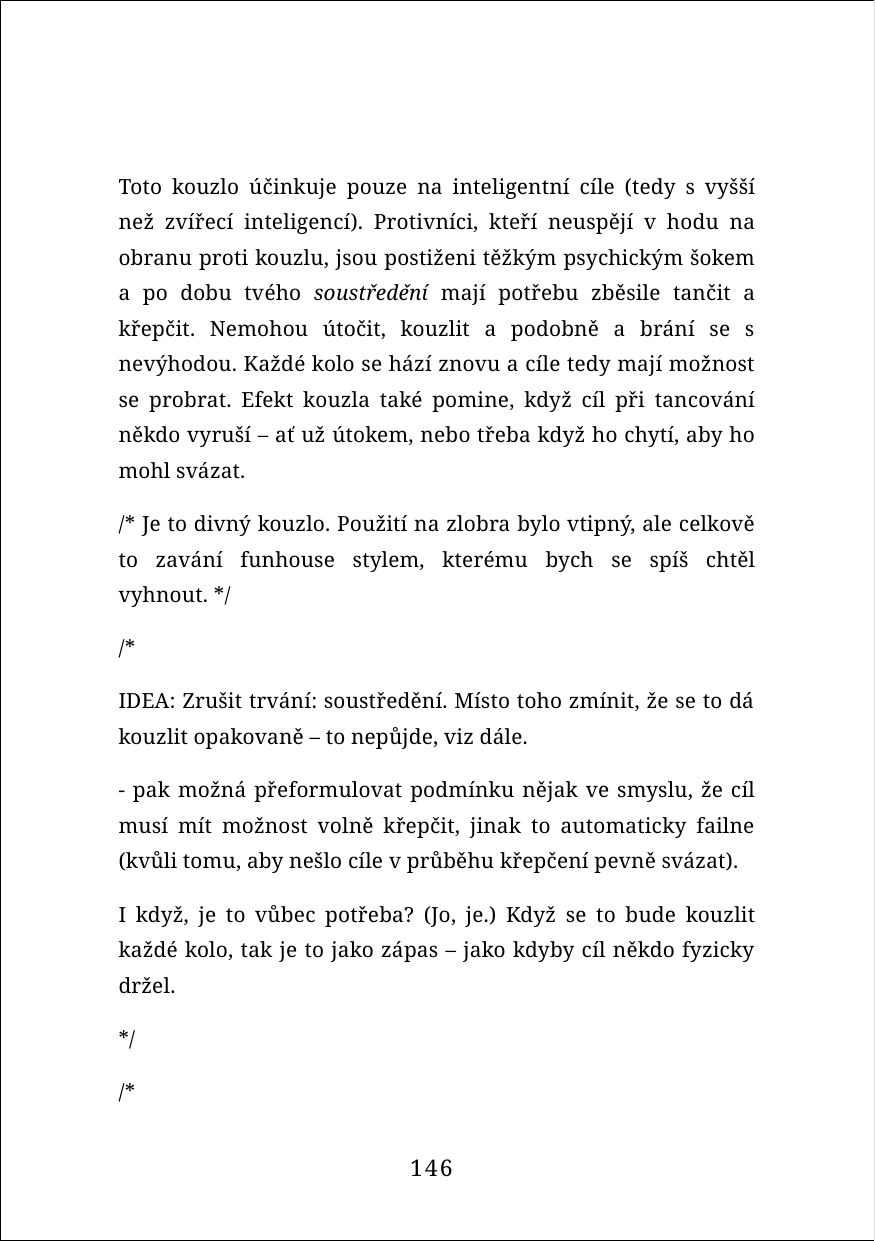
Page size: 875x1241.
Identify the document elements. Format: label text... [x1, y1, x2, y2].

text IDEA: Zrušit trvání: soustředění. Místo toho zmínit, že se to dá kouzlit opakovaně – to nepůjde, viz dále. [118, 687, 756, 751]
text /* [118, 1077, 756, 1106]
text Toto kouzlo účinkuje pouze na inteligentní cíle (tedy s vyšší než zvířecí inteligencí). Protivníci, kteří neuspějí v hodu na obranu proti kouzlu, jsou postiženi těžkým psychickým šokem a po dobu tvého soustředění mají potřebu zběsile tančit a křepčit. Nemohou útočit, kouzlit a podobně a brání se s nevýhodou. Každé kolo se hází znovu a cíle tedy mají možnost se probrat. Efekt kouzla také pomine, když cíl při tancování někdo vyruší – ať už útokem, nebo třeba když ho chytí, aby ho mohl svázat. [118, 172, 756, 484]
text */ [118, 1024, 756, 1052]
text - pak možná přeformulovat podmínku nějak ve smyslu, že cíl musí mít možnost volně křepčit, jinak to automaticky failne (kvůli tomu, aby nešlo cíle v průběhu křepčení pevně svázat). [118, 775, 756, 875]
text /* Je to divný kouzlo. Použití na zlobra bylo vtipný, ale celkově to zavání funhouse stylem, kterému bych se spíš chtěl vyhnout. */ [118, 509, 756, 609]
text I když, je to vůbec potřeba? (Jo, je.) Když se to bude kouzlit každé kolo, tak je to jako zápas – jako kdyby cíl někdo fyzicky držel. [118, 900, 756, 999]
text /* [118, 633, 756, 662]
